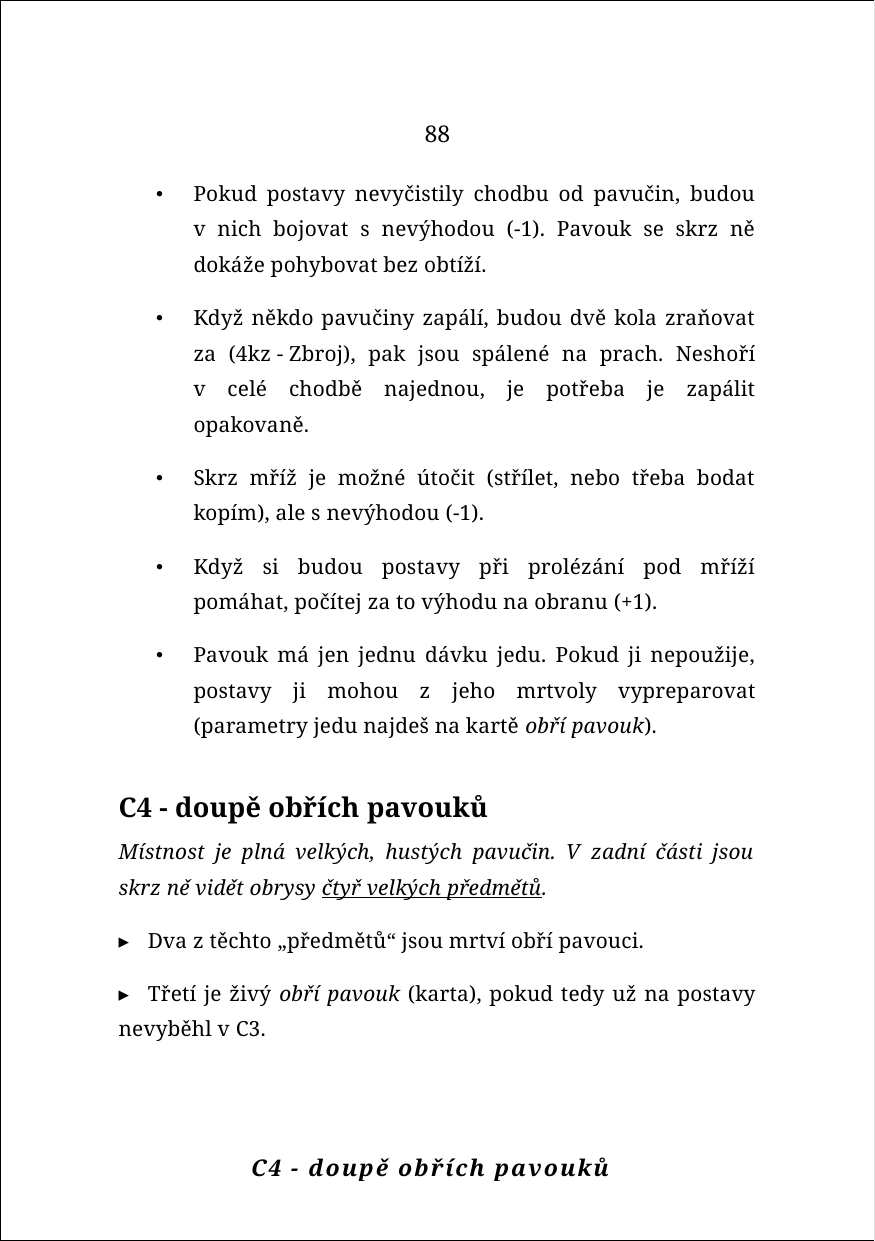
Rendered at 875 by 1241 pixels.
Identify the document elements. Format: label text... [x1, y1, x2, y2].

text ▸ Třetí je živý obří pavouk (karta), pokud tedy už na postavy nevyběhl v⁠ C3. [118, 979, 756, 1043]
list Když si budou postavy při prolézání pod mříží pomáhat, počítej za to výhodu na obranu (+1). [156, 552, 756, 616]
list Pavouk má jen jednu dávku jedu. Pokud ji nepoužije, postavy ji mohou z⁠ jeho mrtvoly vypreparovat (parametry jedu najdeš na kartě obří pavouk). [156, 641, 756, 740]
list Pokud postavy nevyčistily chodbu od pavučin, budou v⁠ nich bojovat s⁠ nevýhodou (-1). Pavouk se skrz ně dokáže pohybovat bez obtíží. [156, 179, 756, 278]
subtitle C4 - doupě obřích pavouků [118, 788, 756, 825]
text ▸ Dva z⁠ těchto „předmětů“ jsou mrtví obří pavouci. [118, 926, 756, 954]
list Když někdo pavučiny zapálí, budou dvě kola zraňovat za (4kz - Zbroj), pak jsou spálené na prach. Neshoří v⁠ celé chodbě najednou, je potřeba je zapálit opakovaně. [156, 303, 756, 438]
text Místnost je plná velkých, hustých pavučin. V⁠ zadní části jsou skrz ně vidět obrysy čtyř velkých předmětů. [118, 837, 756, 901]
list Skrz mříž je možné útočit (střílet, nebo třeba bodat kopím), ale s⁠ nevýhodou (-1). [156, 463, 756, 527]
